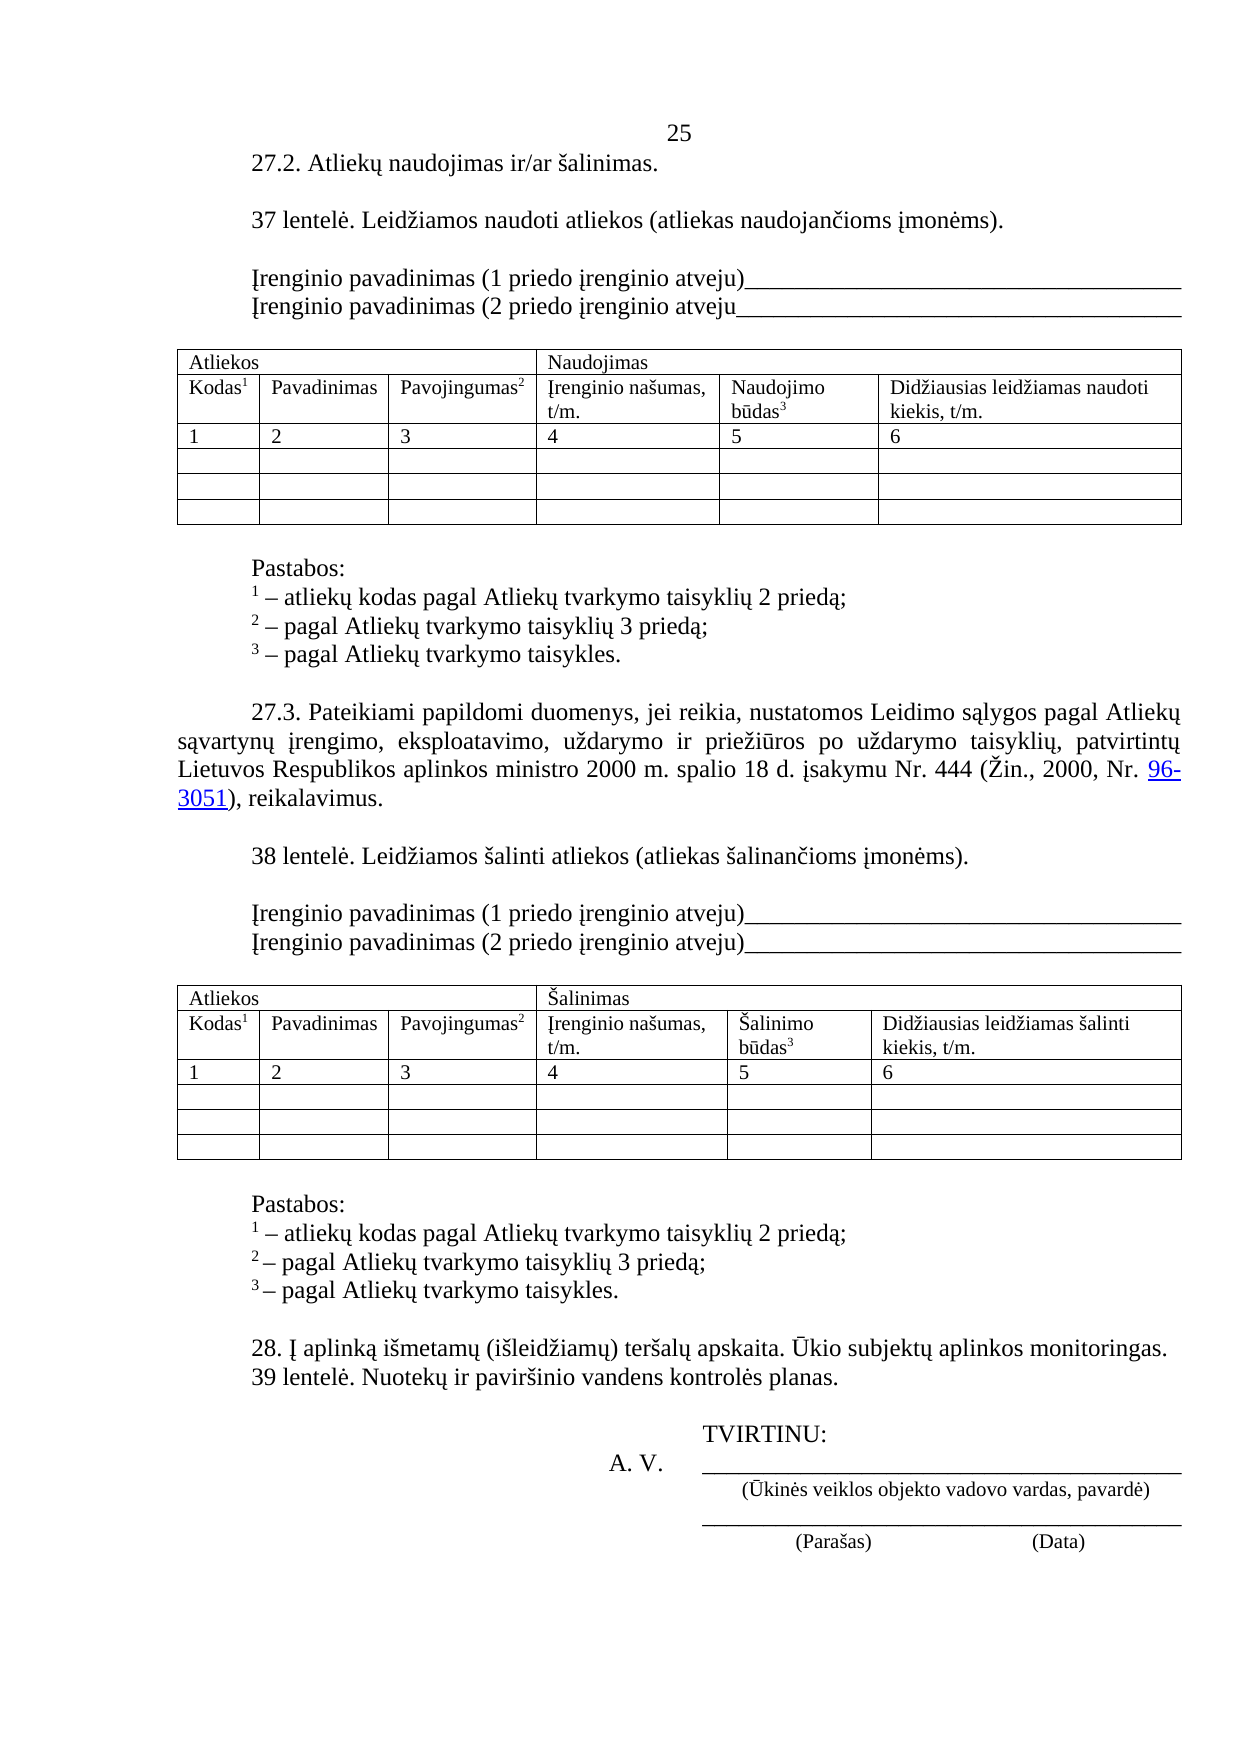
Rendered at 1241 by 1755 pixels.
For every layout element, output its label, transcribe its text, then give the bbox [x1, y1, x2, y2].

table_cell [537, 474, 719, 498]
text 2 – pagal Atliekų tvarkymo taisyklių 3 priedą; [177, 1247, 1181, 1275]
table_cell [872, 1135, 1181, 1159]
table_cell 4 [537, 424, 719, 448]
table_cell [728, 1135, 871, 1159]
table_cell [879, 449, 1181, 473]
table_cell [728, 1085, 871, 1109]
text Įrenginio pavadinimas (2 priedo įrenginio atveju) [177, 927, 1181, 956]
table_header Atliekos [178, 986, 536, 1010]
table_cell [389, 500, 536, 523]
text Įrenginio pavadinimas (2 priedo įrenginio atveju [177, 291, 1181, 320]
table_cell 5 [720, 424, 878, 448]
text 2 – pagal Atliekų tvarkymo taisyklių 3 priedą; [177, 611, 1181, 639]
table_cell [537, 1135, 727, 1159]
text 38 lentelė. Leidžiamos šalinti atliekos (atliekas šalinančioms įmonėms). [177, 841, 1181, 869]
table_cell Įrenginio našumas, t/m. [537, 375, 719, 423]
table_cell [537, 449, 719, 473]
table_cell 3 [389, 424, 536, 448]
table_cell [178, 474, 259, 498]
table_cell [872, 1110, 1181, 1134]
table_cell [260, 500, 388, 523]
text (Parašas) (Data) [177, 1529, 1181, 1553]
text Įrenginio pavadinimas (1 priedo įrenginio atveju) [177, 898, 1181, 927]
text A. V. [177, 1448, 1181, 1477]
table_cell Kodas1 [178, 375, 259, 423]
table_cell 2 [260, 424, 388, 448]
table_cell Pavojingumas2 [389, 375, 536, 423]
table_cell 1 [178, 1060, 259, 1084]
table_header Naudojimas [537, 350, 1181, 374]
table_cell [879, 500, 1181, 523]
table_cell 5 [728, 1060, 871, 1084]
table_cell 6 [879, 424, 1181, 448]
text Pastabos: [177, 1189, 1181, 1218]
table_cell [260, 474, 388, 498]
table_header Šalinimas [537, 986, 1181, 1010]
table_cell [720, 500, 878, 523]
table_cell Įrenginio našumas, t/m. [537, 1011, 727, 1059]
text 1 – atliekų kodas pagal Atliekų tvarkymo taisyklių 2 priedą; [177, 1218, 1181, 1247]
table_cell [389, 474, 536, 498]
text Įrenginio pavadinimas (1 priedo įrenginio atveju) [177, 263, 1181, 291]
table_cell Pavadinimas [260, 1011, 388, 1059]
table_cell 3 [389, 1060, 536, 1084]
table_cell 2 [260, 1060, 388, 1084]
text 39 lentelė. Nuotekų ir paviršinio vandens kontrolės planas. [177, 1362, 1181, 1390]
table_cell [260, 1085, 388, 1109]
table_cell Didžiausias leidžiamas naudoti kiekis, t/m. [879, 375, 1181, 423]
table_cell [260, 1135, 388, 1159]
table_cell Kodas1 [178, 1011, 259, 1059]
table_header Atliekos [178, 350, 536, 374]
table_cell [537, 1110, 727, 1134]
text 3 – pagal Atliekų tvarkymo taisykles. [177, 639, 1181, 668]
text 28. Į aplinką išmetamų (išleidžiamų) teršalų apskaita. Ūkio subjektų aplinkos monitoringas. [177, 1333, 1181, 1362]
table_cell [720, 474, 878, 498]
table_cell [178, 1135, 259, 1159]
table_cell Pavojingumas2 [389, 1011, 536, 1059]
table_cell [872, 1085, 1181, 1109]
table_cell [389, 1085, 536, 1109]
table_cell [260, 1110, 388, 1134]
table_cell [178, 1110, 259, 1134]
table_cell [728, 1110, 871, 1134]
text TVIRTINU: [177, 1419, 1181, 1448]
text 27.3. Pateikiami papildomi duomenys, jei reikia, nustatomos Leidimo sąlygos pagal Atliekų sąvartynų įrengimo, eksploatavimo, uždarymo ir priežiūros po uždarymo taisyklių, patvirtintų Lietuvos Respublikos aplinkos ministro 2000 m. spalio 18 d. įsakymu Nr. 444 (Žin., 2000, Nr. 96-3051), reikalavimus. [177, 697, 1181, 812]
table_cell [720, 449, 878, 473]
table_cell [537, 1085, 727, 1109]
table_cell Didžiausias leidžiamas šalinti kiekis, t/m. [872, 1011, 1181, 1059]
table_cell 1 [178, 424, 259, 448]
table_cell [178, 500, 259, 523]
text Pastabos: [177, 553, 1181, 582]
table_cell Šalinimo būdas3 [728, 1011, 871, 1059]
table_cell 6 [872, 1060, 1181, 1084]
table_cell [178, 1085, 259, 1109]
table_cell [260, 449, 388, 473]
table_cell [389, 1135, 536, 1159]
table_cell [389, 449, 536, 473]
table_cell Naudojimo būdas3 [720, 375, 878, 423]
table_cell [178, 449, 259, 473]
table_cell [879, 474, 1181, 498]
text 27.2. Atliekų naudojimas ir/ar šalinimas. [177, 148, 1181, 176]
text 1 – atliekų kodas pagal Atliekų tvarkymo taisyklių 2 priedą; [177, 582, 1181, 611]
table_cell [537, 500, 719, 523]
text (Ūkinės veiklos objekto vadovo vardas, pavardė) [177, 1477, 1181, 1501]
table_cell 4 [537, 1060, 727, 1084]
text 37 lentelė. Leidžiamos naudoti atliekos (atliekas naudojančioms įmonėms). [177, 205, 1181, 234]
table_cell [389, 1110, 536, 1134]
table_cell Pavadinimas [260, 375, 388, 423]
text 3 – pagal Atliekų tvarkymo taisykles. [177, 1275, 1181, 1304]
